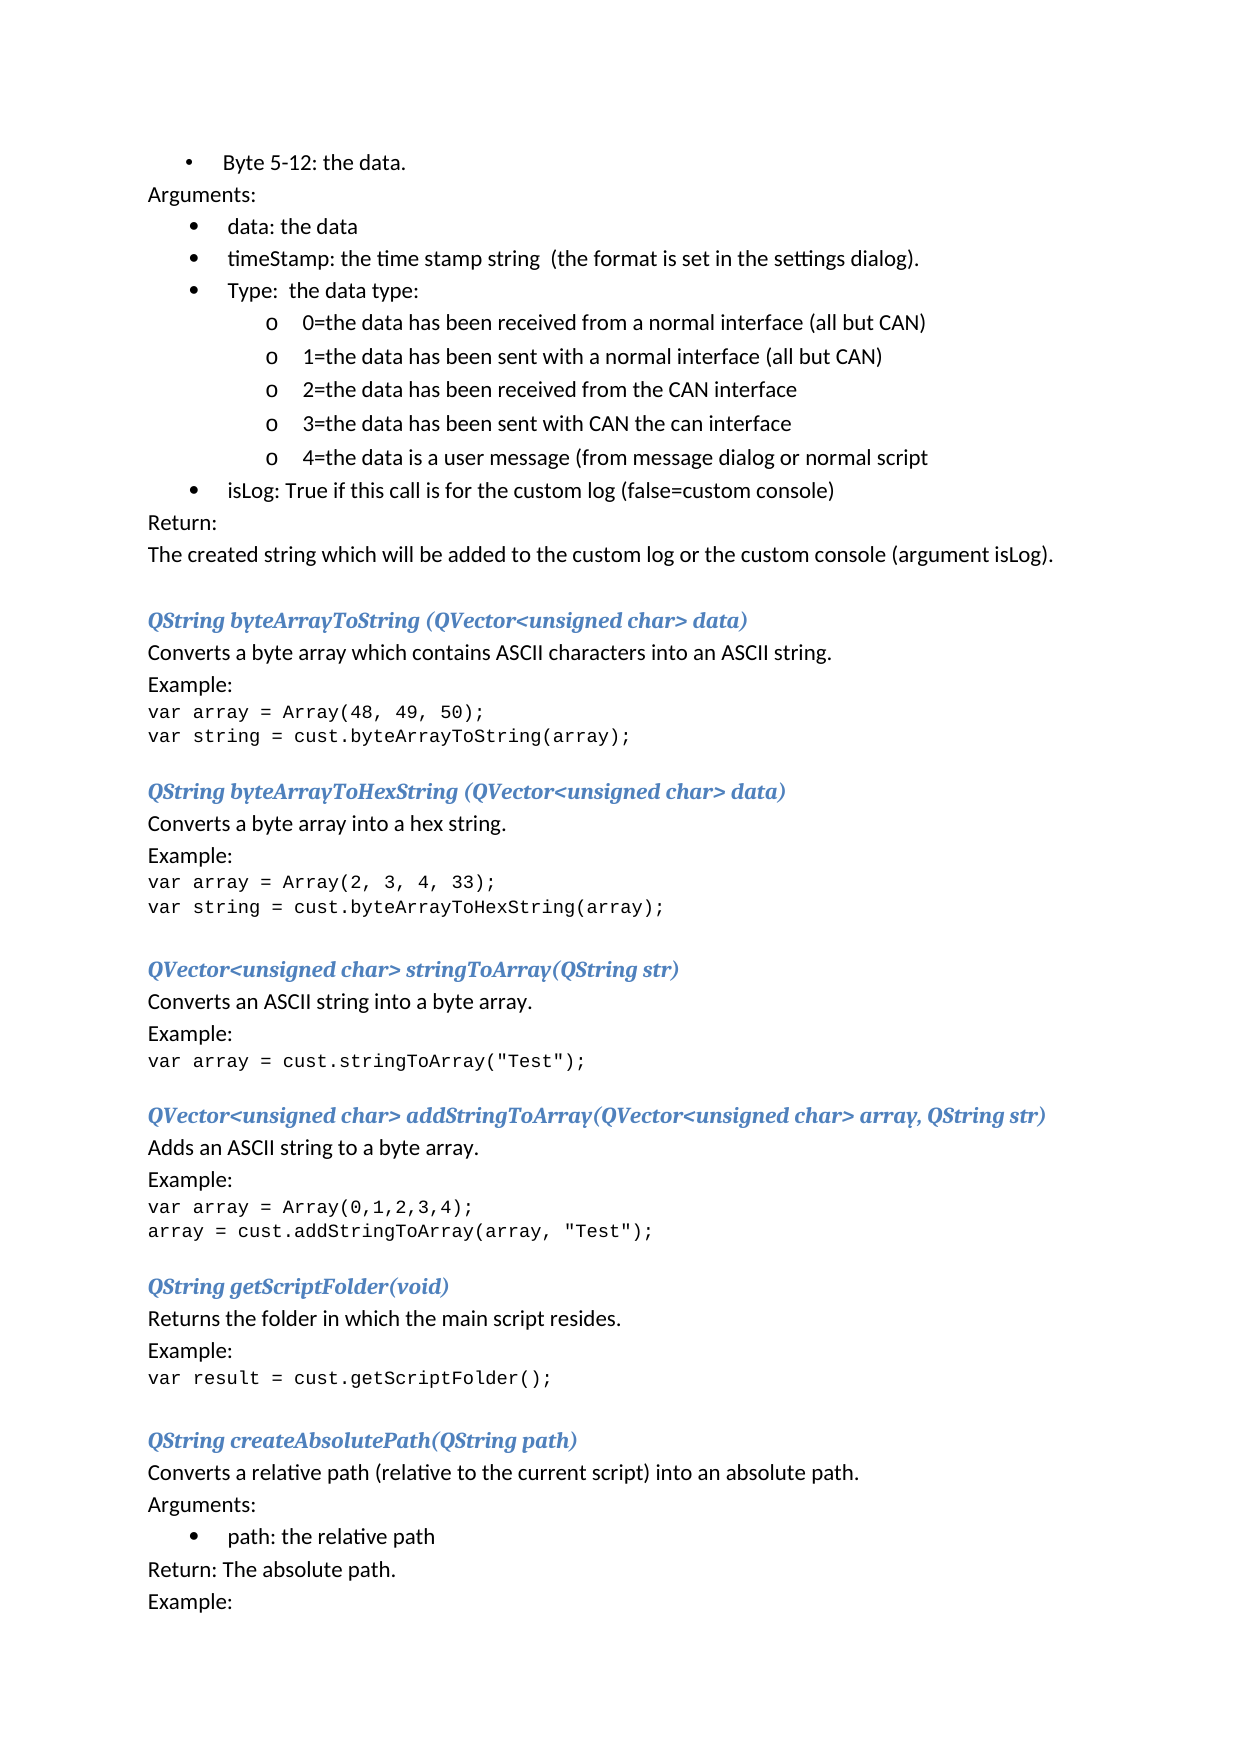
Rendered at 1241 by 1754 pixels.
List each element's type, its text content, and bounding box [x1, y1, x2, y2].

text Example: [148, 1166, 1093, 1194]
text Return: The absolute path. [148, 1555, 1093, 1583]
text Converts a byte array which contains ASCII characters into an ASCII string. [148, 638, 1093, 666]
list 3=the data has been sent with CAN the can interface [265, 409, 1093, 438]
text Converts a byte array into a hex string. [148, 809, 1093, 837]
text Converts a relative path (relative to the current script) into an absolute path. [148, 1458, 1093, 1486]
text var array = cust.stringToArray("Test"); [148, 1052, 1093, 1073]
list 0=the data has been received from a normal interface (all but CAN) [265, 308, 1093, 338]
text var array = Array(2, 3, 4, 33); [148, 873, 1093, 894]
text var string = cust.byteArrayToHexString(array); [148, 897, 1093, 919]
list timeStamp: the time stamp string (the format is set in the settings dialog). [190, 244, 1093, 272]
text Converts an ASCII string into a byte array. [148, 987, 1093, 1015]
text var string = cust.byteArrayToString(array); [148, 727, 1093, 748]
list isLog: True if this call is for the custom log (false=custom console) [190, 476, 1093, 504]
text Arguments: [148, 1490, 1093, 1518]
subtitle QString createAbsolutePath(QString path) [148, 1428, 1093, 1454]
text Example: [148, 841, 1093, 869]
list path: the relative path [190, 1522, 1093, 1551]
text Example: [148, 1336, 1093, 1364]
subtitle QString byteArrayToString (QVector<unsigned char> data) [148, 608, 1093, 634]
list data: the data [190, 212, 1093, 240]
text Returns the folder in which the main script resides. [148, 1304, 1093, 1332]
text Adds an ASCII string to a byte array. [148, 1133, 1093, 1161]
subtitle QString byteArrayToHexString (QVector<unsigned char> data) [148, 778, 1093, 805]
list 4=the data is a user message (from message dialog or normal script [265, 443, 1093, 472]
text var array = Array(0,1,2,3,4); [148, 1198, 1093, 1219]
list Byte 5-12: the data. [185, 148, 1093, 176]
text The created string which will be added to the custom log or the custom console (argument isLog). [148, 541, 1093, 569]
subtitle QVector<unsigned char> stringToArray(QString str) [148, 957, 1093, 983]
text Arguments: [148, 180, 1093, 208]
text Example: [148, 1019, 1093, 1047]
subtitle QVector<unsigned char> addStringToArray(QVector<unsigned char> array, QString str) [148, 1103, 1093, 1129]
subtitle QString getScriptFolder(void) [148, 1274, 1093, 1300]
text Example: [148, 1587, 1093, 1615]
list Return: [148, 508, 1093, 536]
text Example: [148, 670, 1093, 698]
list 2=the data has been received from the CAN interface [265, 376, 1093, 405]
text array = cust.addStringToArray(array, "Test"); [148, 1222, 1093, 1243]
text var array = Array(48, 49, 50); [148, 702, 1093, 724]
list Type: the data type: [190, 276, 1093, 304]
text var result = cust.getScriptFolder(); [148, 1368, 1093, 1390]
list 1=the data has been sent with a normal interface (all but CAN) [265, 342, 1093, 371]
